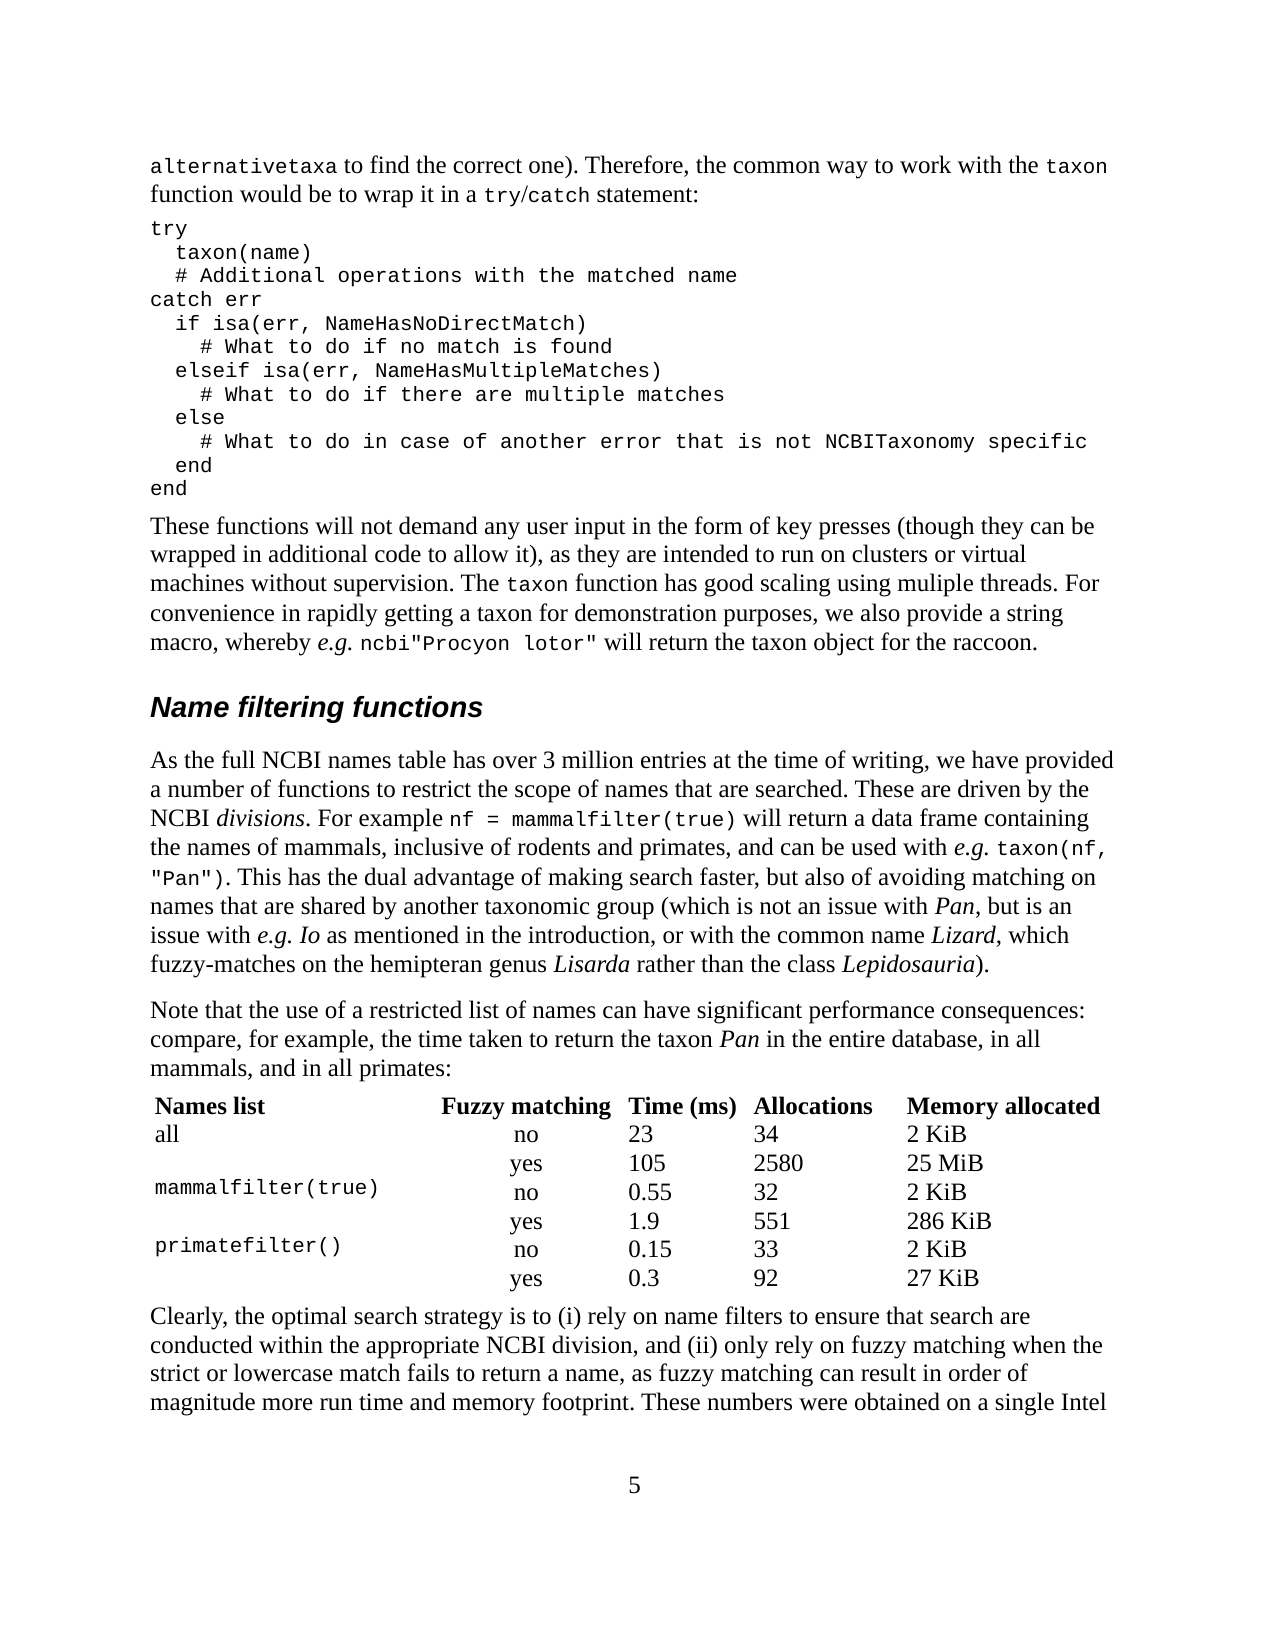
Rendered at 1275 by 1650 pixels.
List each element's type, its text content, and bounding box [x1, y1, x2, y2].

table_cell 551 [749, 1206, 902, 1234]
table_cell 1.9 [624, 1206, 749, 1234]
text # What to do if there are multiple matches [150, 384, 1125, 407]
table_cell no [429, 1177, 623, 1206]
table_cell 0.15 [624, 1235, 749, 1263]
table_cell no [429, 1235, 623, 1263]
table_cell 33 [749, 1235, 902, 1263]
table_header Fuzzy matching [429, 1091, 623, 1119]
table_cell 0.55 [624, 1177, 749, 1206]
text if isa(err, NameHasNoDirectMatch) [150, 313, 1125, 336]
text elseif isa(err, NameHasMultipleMatches) [150, 360, 1125, 384]
text taxon(name) [150, 242, 1125, 265]
table_cell 92 [749, 1263, 902, 1292]
text else [150, 407, 1125, 431]
table_cell 27 KiB [902, 1263, 1125, 1292]
text Note that the use of a restricted list of names can have significant performance consequences: compare, for example, the time taken to return the taxon Pan in the entire database, in all mammals, and in all primates: [150, 996, 1125, 1082]
table_cell all [150, 1120, 428, 1148]
text # What to do if no match is found [150, 336, 1125, 360]
table_cell 0.3 [624, 1263, 749, 1292]
table_header Memory allocated [902, 1091, 1125, 1119]
table_cell primatefilter() [150, 1235, 428, 1263]
table_cell yes [429, 1148, 623, 1177]
text try [150, 218, 1125, 242]
table_cell mammalfilter(true) [150, 1177, 428, 1206]
text # What to do in case of another error that is not NCBITaxonomy specific [150, 431, 1125, 454]
table_cell 23 [624, 1120, 749, 1148]
table_header Time (ms) [624, 1091, 749, 1119]
table_cell 2 KiB [902, 1235, 1125, 1263]
table_cell [150, 1206, 428, 1234]
table_cell yes [429, 1206, 623, 1234]
table_cell 105 [624, 1148, 749, 1177]
text end [150, 454, 1125, 478]
table_cell 2 KiB [902, 1177, 1125, 1206]
text catch err [150, 289, 1125, 313]
text end [150, 478, 1125, 502]
subtitle Name filtering functions [150, 690, 1125, 724]
table_cell [150, 1263, 428, 1292]
text Clearly, the optimal search strategy is to (i) rely on name filters to ensure that search are conducted within the appropriate NCBI division, and (ii) only rely on fuzzy matching when the strict or lowercase match fails to return a name, as fuzzy matching can result in order of magnitude more run time and memory footprint. These numbers were obtained on a single Intel [150, 1301, 1125, 1416]
table_cell [150, 1148, 428, 1177]
table_cell 34 [749, 1120, 902, 1148]
table_cell no [429, 1120, 623, 1148]
text alternativetaxa to find the correct one). Therefore, the common way to work with the taxon function would be to wrap it in a try/catch statement: [150, 150, 1125, 209]
text As the full NCBI names table has over 3 million entries at the time of writing, we have provided a number of functions to restrict the scope of names that are searched. These are driven by the NCBI divisions. For example nf = mammalfilter(true) will return a data frame containing the names of mammals, inclusive of rodents and primates, and can be used with e.g. taxon(nf, "Pan"). This has the dual advantage of making search faster, but also of avoiding matching on names that are shared by another taxonomic group (which is not an issue with Pan, but is an issue with e.g. Io as mentioned in the introduction, or with the common name Lizard, which fuzzy-matches on the hemipteran genus Lisarda rather than the class Lepidosauria). [150, 745, 1125, 978]
table_cell 32 [749, 1177, 902, 1206]
table_header Allocations [749, 1091, 902, 1119]
table_header Names list [150, 1091, 428, 1119]
table_cell 2580 [749, 1148, 902, 1177]
table_cell yes [429, 1263, 623, 1292]
text These functions will not demand any user input in the form of key presses (though they can be wrapped in additional code to allow it), as they are intended to run on clusters or virtual machines without supervision. The taxon function has good scaling using muliple threads. For convenience in rapidly getting a taxon for demonstration purposes, we also provide a string macro, whereby e.g. ncbi"Procyon lotor" will return the taxon object for the raccoon. [150, 511, 1125, 656]
table_cell 286 KiB [902, 1206, 1125, 1234]
table_cell 2 KiB [902, 1120, 1125, 1148]
table_cell 25 MiB [902, 1148, 1125, 1177]
text # Additional operations with the matched name [150, 265, 1125, 289]
